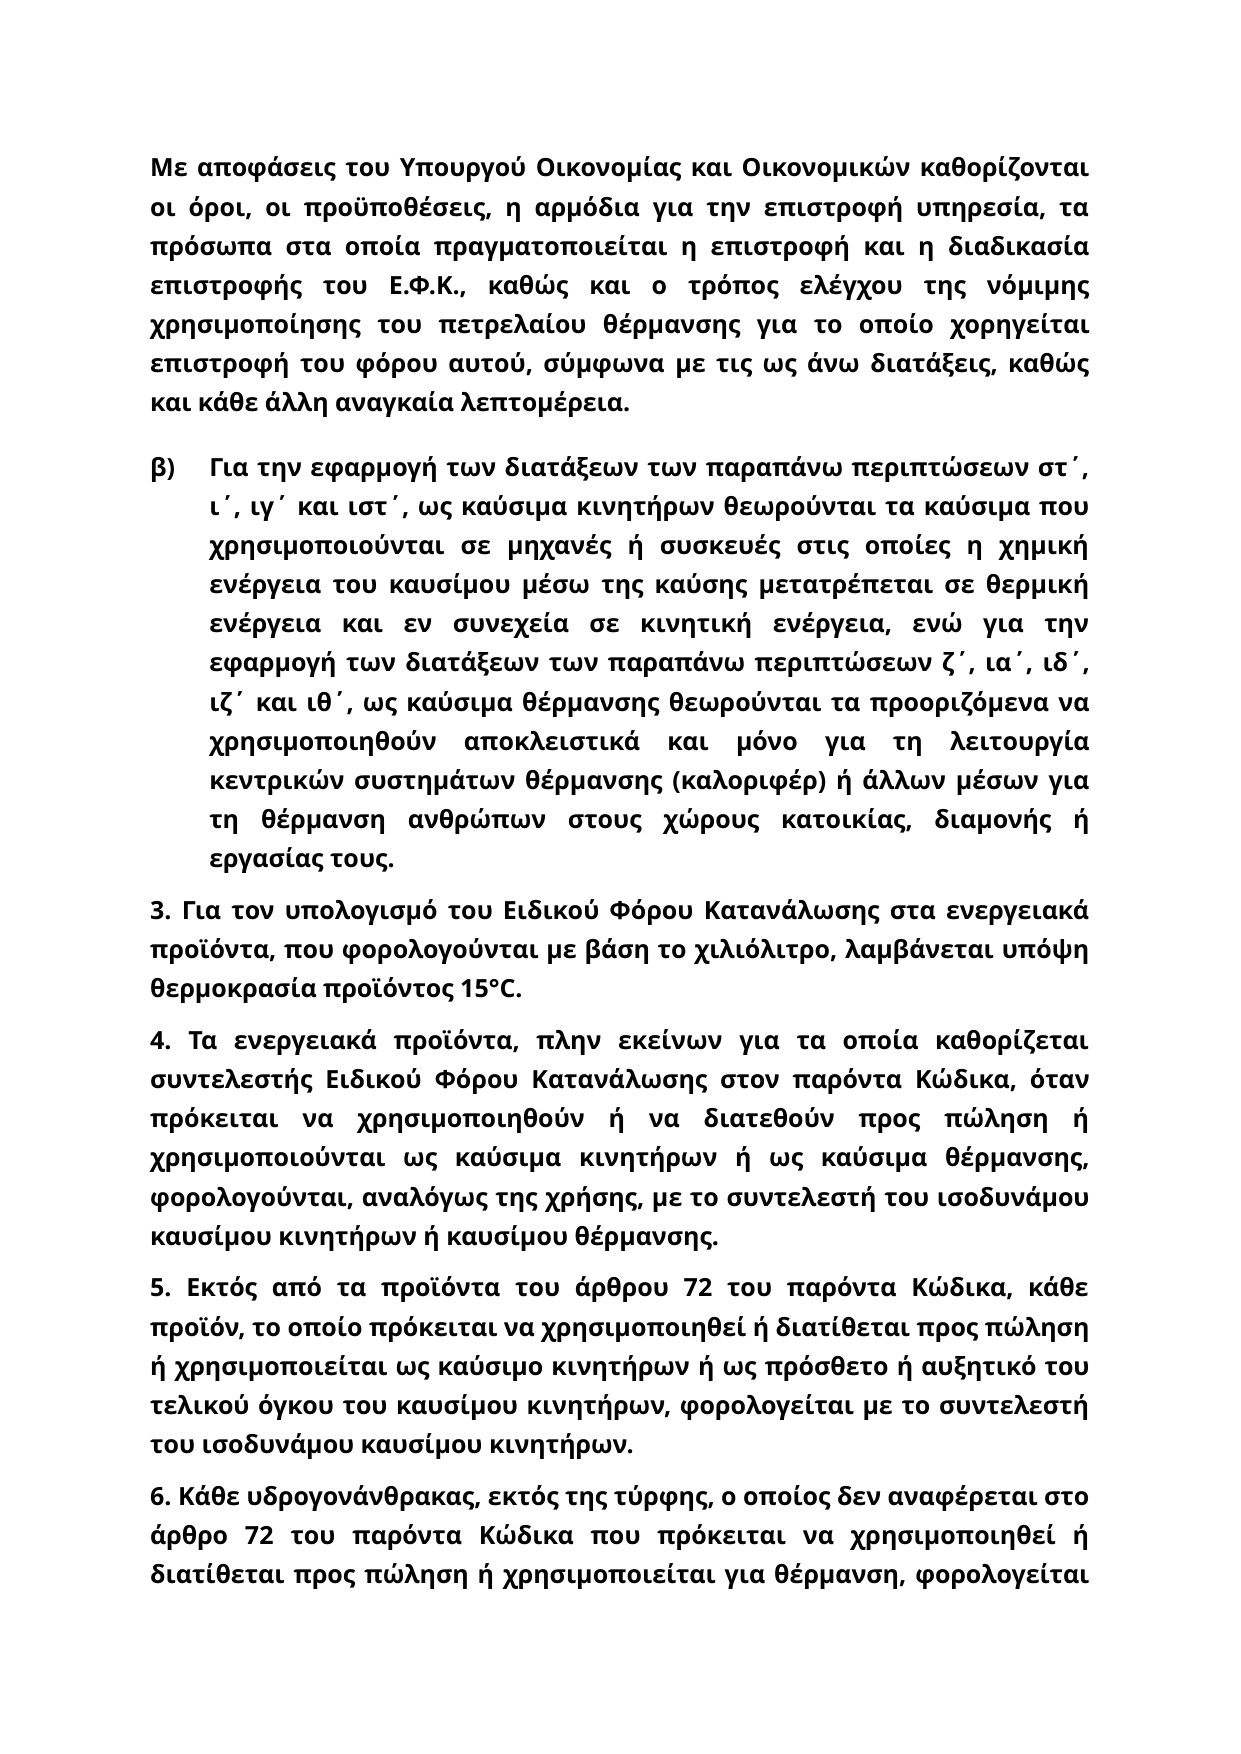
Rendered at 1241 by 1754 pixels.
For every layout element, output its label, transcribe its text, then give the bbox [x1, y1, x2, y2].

text 5. Εκτός από τα προϊόντα του άρθρου 72 του παρόντα Κώδικα, κάθε προϊόν, το οποίο πρόκειται να χρησιμοποιηθεί ή διατίθεται προς πώληση ή χρησιμοποιείται ως καύσιμο κινητήρων ή ως πρόσθετο ή αυξητικό του τελικού όγκου του καυσίμου κινητήρων, φορολογείται με το συντελεστή του ισοδυνάμου καυσίμου κινητήρων. [150, 1270, 1090, 1461]
list β) Για την εφαρμογή των διατάξεων των παραπάνω περιπτώσεων στ΄, ι΄, ιγ΄ και ιστ΄, ως καύσιμα κινητήρων θεωρούνται τα καύσιμα που χρησιμοποιούνται σε μηχανές ή συσκευές στις οποίες η χημική ενέργεια του καυσίμου μέσω της καύσης μετατρέπεται σε θερμική ενέργεια και εν συνεχεία σε κινητική ενέργεια, ενώ για την εφαρμογή των διατάξεων των παραπάνω περιπτώσεων ζ΄, ια΄, ιδ΄, ιζ΄ και ιθ΄, ως καύσιμα θέρμανσης θεωρούνται τα προοριζόμενα να χρησιμοποιηθούν αποκλειστικά και μόνο για τη λειτουργία κεντρικών συστημάτων θέρμανσης (καλοριφέρ) ή άλλων μέσων για τη θέρμανση ανθρώπων στους χώρους κατοικίας, διαμονής ή εργασίας τους. [150, 449, 1090, 875]
text 3. Για τον υπολογισμό του Ειδικού Φόρου Κατανάλωσης στα ενεργειακά προϊόντα, που φορολογούνται με βάση το χιλιόλιτρο, λαμβάνεται υπόψη θερμοκρασία προϊόντος 15°C. [150, 892, 1090, 1005]
text 4. Τα ενεργειακά προϊόντα, πλην εκείνων για τα οποία καθορίζεται συντελεστής Ειδικού Φόρου Κατανάλωσης στον παρόντα Κώδικα, όταν πρόκειται να χρησιμοποιηθούν ή να διατεθούν προς πώληση ή χρησιμοποιούνται ως καύσιμα κινητήρων ή ως καύσιμα θέρμανσης, φορολογούνται, αναλόγως της χρήσης, με το συντελεστή του ισοδυνάμου καυσίμου κινητήρων ή καυσίμου θέρμανσης. [150, 1022, 1090, 1252]
text Με αποφάσεις του Υπουργού Οικονομίας και Οικονομικών καθορίζονται οι όροι, οι προϋποθέσεις, η αρμόδια για την επιστροφή υπηρεσία, τα πρόσωπα στα οποία πραγματοποιείται η επιστροφή και η διαδικασία επιστροφής του Ε.Φ.Κ., καθώς και ο τρόπος ελέγχου της νόμιμης χρησιμοποίησης του πετρελαίου θέρμανσης για το οποίο χορηγείται επιστροφή του φόρου αυτού, σύμφωνα με τις ως άνω διατάξεις, καθώς και κάθε άλλη αναγκαία λεπτομέρεια. [150, 150, 1090, 419]
text 6. Κάθε υδρογονάνθρακας, εκτός της τύρφης, ο οποίος δεν αναφέρεται στο άρθρο 72 του παρόντα Κώδικα που πρόκειται να χρησιμοποιηθεί ή διατίθεται προς πώληση ή χρησιμοποιείται για θέρμανση, φορολογείται [150, 1478, 1090, 1591]
